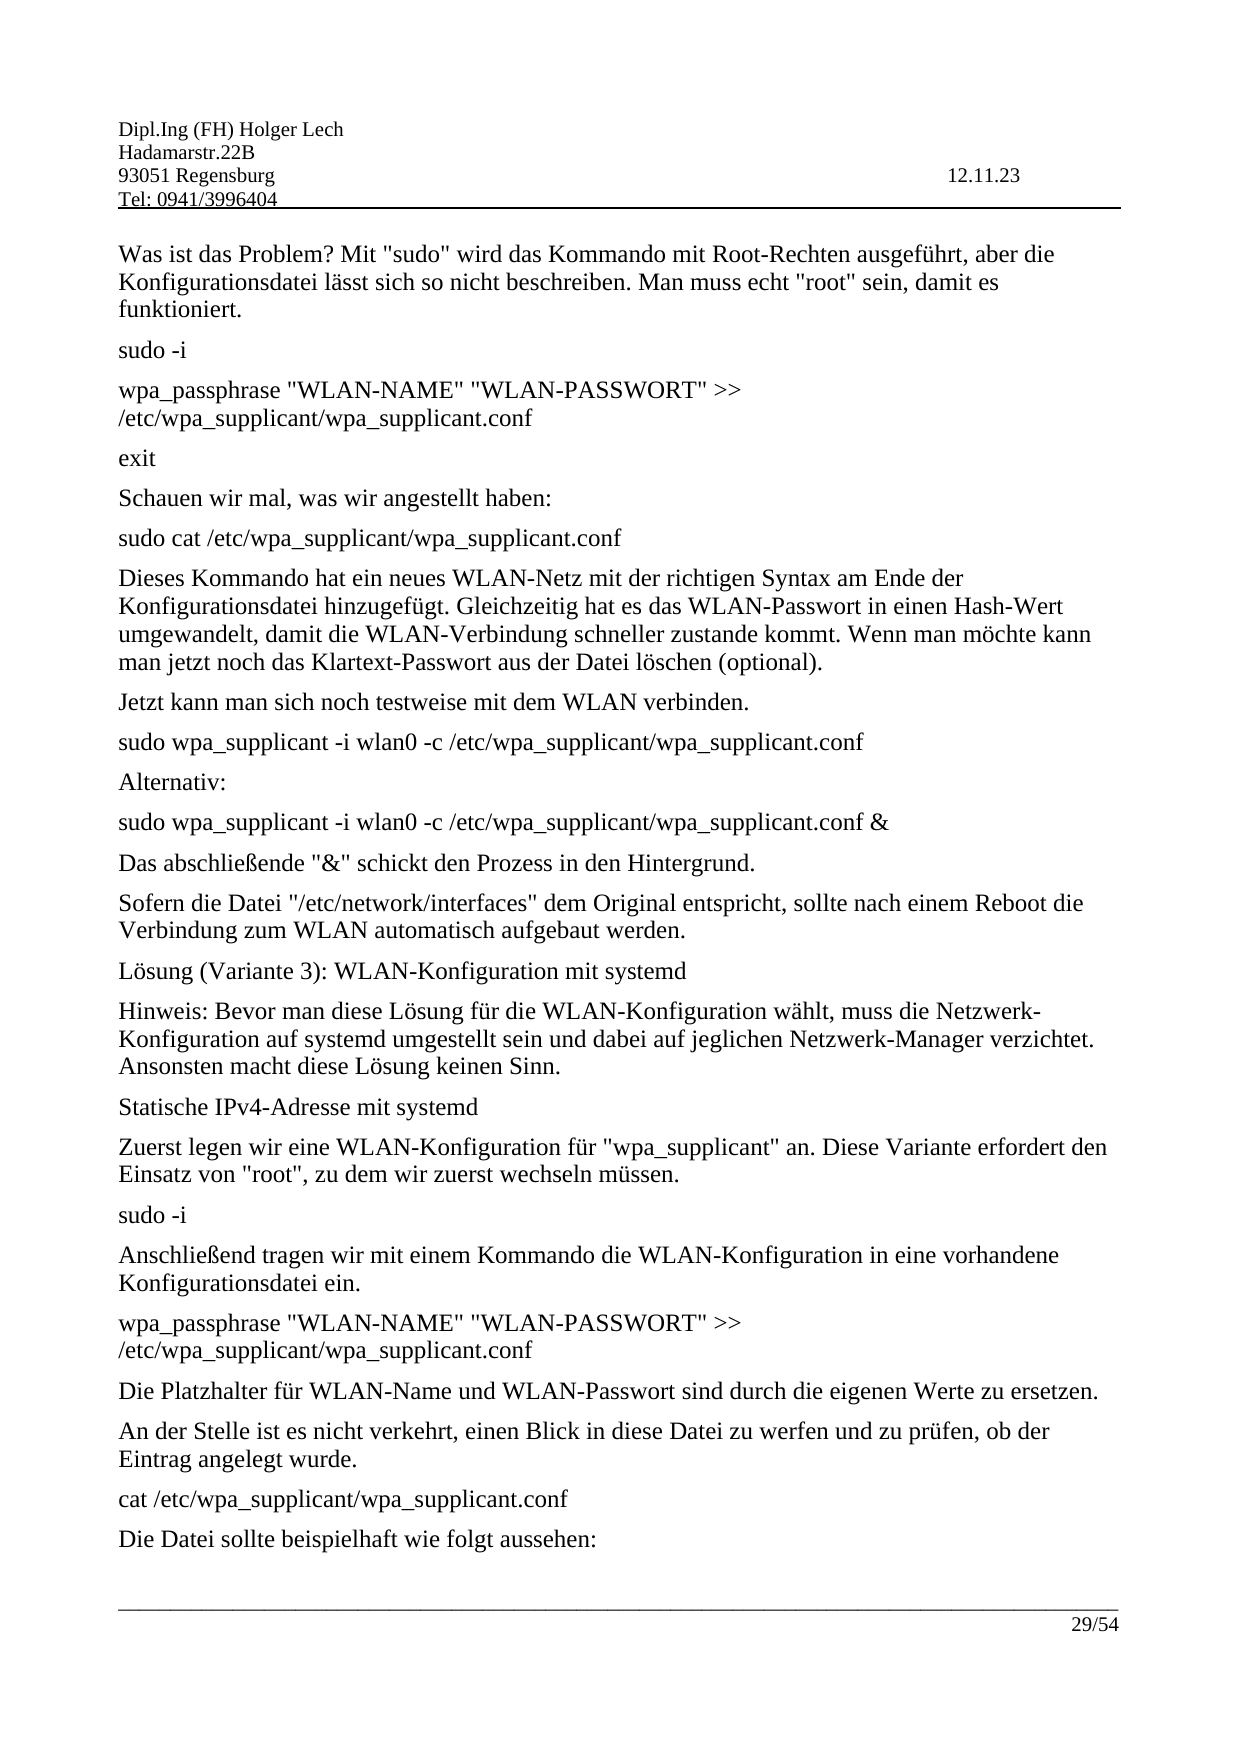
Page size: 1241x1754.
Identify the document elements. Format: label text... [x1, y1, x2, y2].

text An der Stelle ist es nicht verkehrt, einen Blick in diese Datei zu werfen und zu prüfen, ob der Eintrag angelegt wurde. [118, 1417, 1122, 1472]
text Dieses Kommando hat ein neues WLAN-Netz mit der richtigen Syntax am Ende der Konfigurationsdatei hinzugefügt. Gleichzeitig hat es das WLAN-Passwort in einen Hash-Wert umgewandelt, damit die WLAN-Verbindung schneller zustande kommt. Wenn man möchte kann man jetzt noch das Klartext-Passwort aus der Datei löschen (optional). [118, 564, 1122, 675]
text sudo -i [118, 1201, 1122, 1228]
text Schauen wir mal, was wir angestellt haben: [118, 484, 1122, 512]
text Zuerst legen wir eine WLAN-Konfiguration für "wpa_supplicant" an. Diese Variante erfordert den Einsatz von "root", zu dem wir zuerst wechseln müssen. [118, 1133, 1122, 1188]
text Hinweis: Bevor man diese Lösung für die WLAN-Konfiguration wählt, muss die Netzwerk-Konfiguration auf systemd umgestellt sein und dabei auf jeglichen Netzwerk-Manager verzichtet. Ansonsten macht diese Lösung keinen Sinn. [118, 997, 1122, 1080]
text sudo -i [118, 336, 1122, 363]
text Alternativ: [118, 768, 1122, 796]
text Statische IPv4-Adresse mit systemd [118, 1093, 1122, 1120]
text Jetzt kann man sich noch testweise mit dem WLAN verbinden. [118, 688, 1122, 716]
text Anschließend tragen wir mit einem Kommando die WLAN-Konfiguration in eine vorhandene Konfigurationsdatei ein. [118, 1241, 1122, 1296]
text Die Platzhalter für WLAN-Name und WLAN-Passwort sind durch die eigenen Werte zu ersetzen. [118, 1377, 1122, 1404]
text Das abschließende "&" schickt den Prozess in den Hintergrund. [118, 849, 1122, 876]
text sudo wpa_supplicant -i wlan0 -c /etc/wpa_supplicant/wpa_supplicant.conf & [118, 808, 1122, 836]
text exit [118, 444, 1122, 472]
text wpa_passphrase "WLAN-NAME" "WLAN-PASSWORT" >> /etc/wpa_supplicant/wpa_supplicant.conf [118, 1309, 1122, 1364]
text Die Datei sollte beispielhaft wie folgt aussehen: [118, 1525, 1122, 1553]
text Was ist das Problem? Mit "sudo" wird das Kommando mit Root-Rechten ausgeführt, aber die Konfigurationsdatei lässt sich so nicht beschreiben. Man muss echt "root" sein, damit es funktioniert. [118, 240, 1122, 323]
text Lösung (Variante 3): WLAN-Konfiguration mit systemd [118, 957, 1122, 984]
text sudo wpa_supplicant -i wlan0 -c /etc/wpa_supplicant/wpa_supplicant.conf [118, 728, 1122, 756]
text wpa_passphrase "WLAN-NAME" "WLAN-PASSWORT" >> /etc/wpa_supplicant/wpa_supplicant.conf [118, 376, 1122, 431]
text sudo cat /etc/wpa_supplicant/wpa_supplicant.conf [118, 524, 1122, 552]
text Sofern die Datei "/etc/network/interfaces" dem Original entspricht, sollte nach einem Reboot die Verbindung zum WLAN automatisch aufgebaut werden. [118, 889, 1122, 944]
text cat /etc/wpa_supplicant/wpa_supplicant.conf [118, 1485, 1122, 1513]
